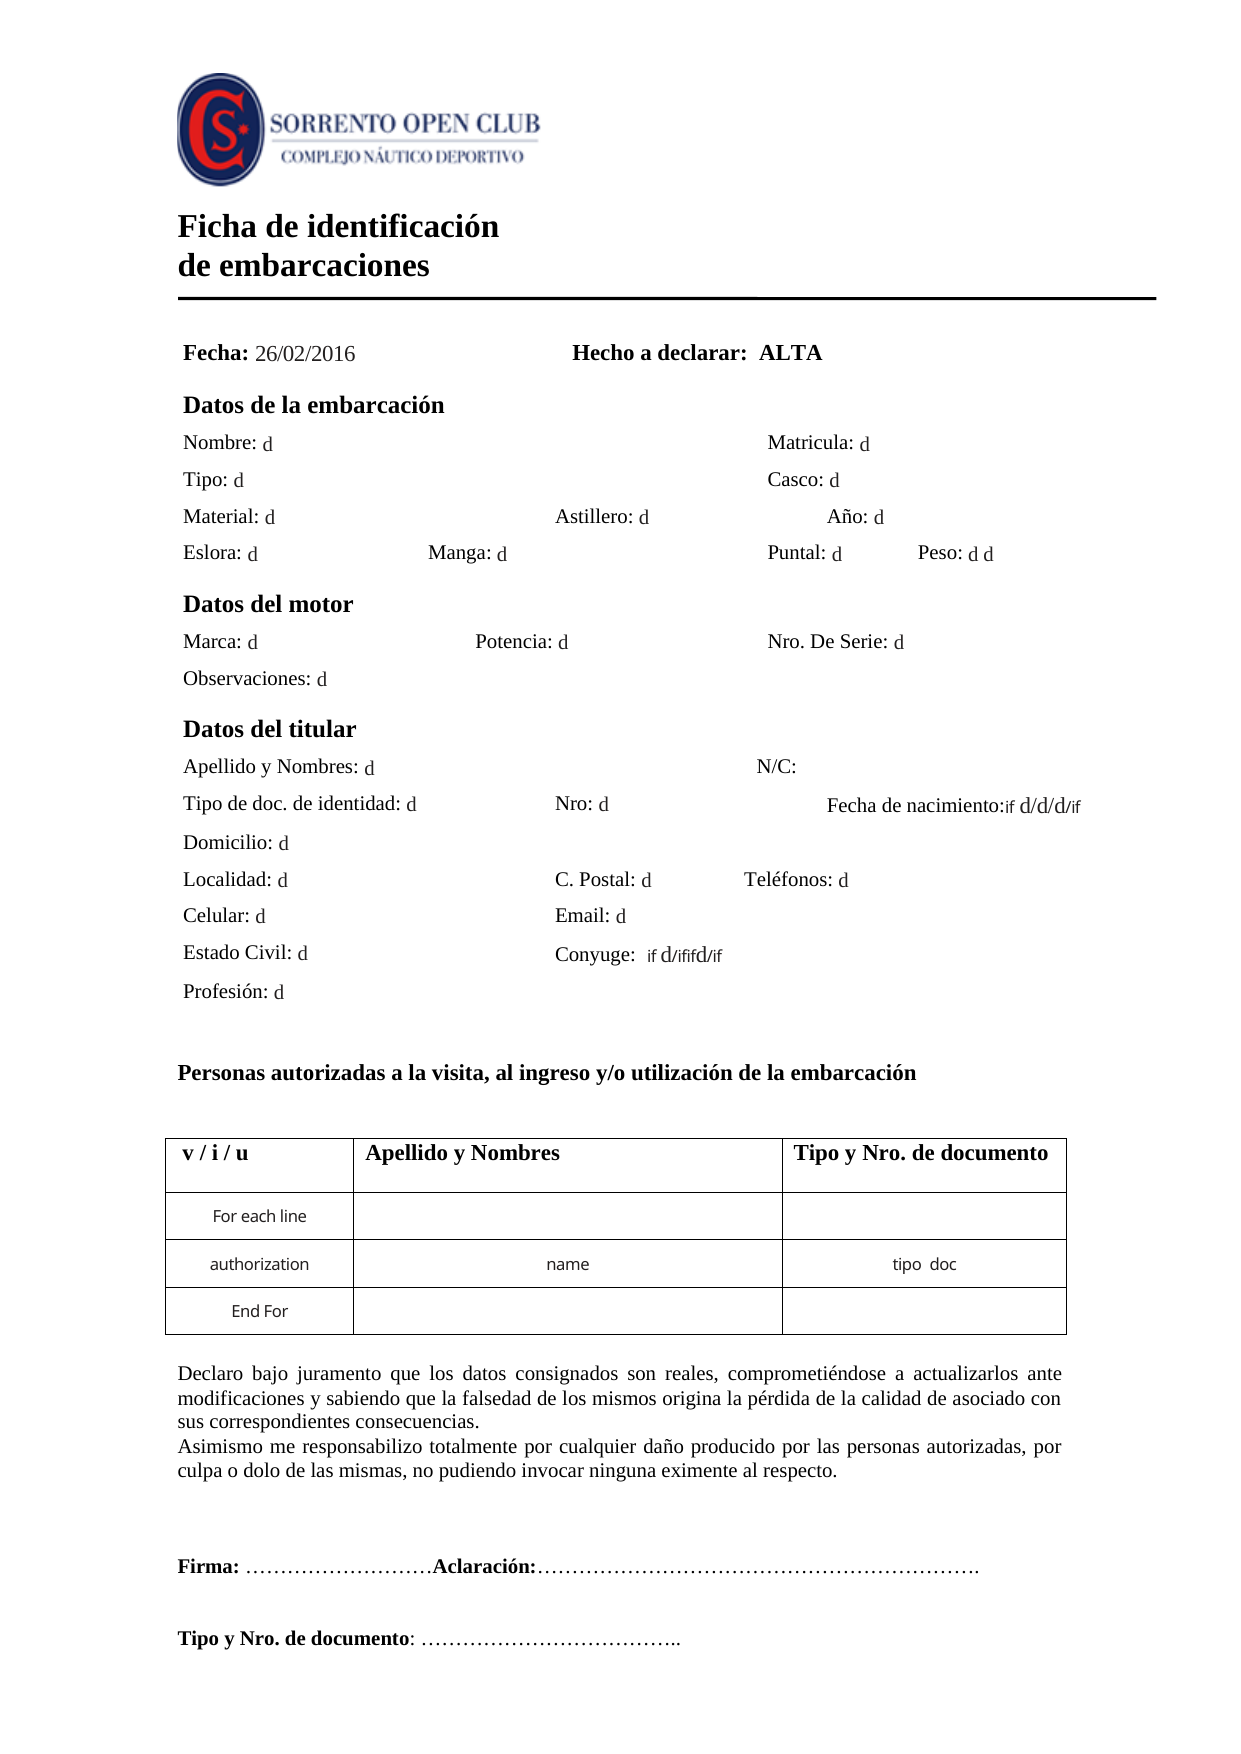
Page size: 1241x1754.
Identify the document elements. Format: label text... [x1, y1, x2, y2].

table_cell [762, 697, 1157, 748]
table_cell Manga: d [422, 535, 762, 571]
table_cell Conyuge: if d/ififd/if [549, 934, 1157, 973]
text Declaro bajo juramento que los datos consignados son reales, comprometiéndose a actualizarlos ante modificaciones y sabiendo que la falsedad de los mismos origina la pérdida de la calidad de asociado con sus correspondientes consecuencias. [177, 1361, 1063, 1433]
text Firma: ………………………Aclaración:………………………………………………………. [177, 1554, 1063, 1578]
table_cell Año: d [821, 498, 1157, 534]
picture [177, 73, 567, 207]
text Tipo y Nro. de documento: ……………………………….. [177, 1626, 1063, 1650]
table_cell [762, 571, 1157, 623]
table_cell name [354, 1240, 782, 1287]
table_cell N/C: [751, 749, 1157, 785]
table_header v / i / u [166, 1139, 353, 1192]
table_header Fecha: 26/02/2016 [177, 334, 566, 373]
table_cell authorization [166, 1240, 353, 1287]
table_cell Marca: d [177, 623, 469, 660]
table_cell End For [166, 1288, 353, 1334]
table_cell [762, 373, 1157, 424]
table_cell [783, 1193, 1066, 1239]
table_cell Domicilio: d [177, 824, 1157, 861]
text Ficha de identificación [177, 207, 1063, 245]
table_cell [354, 1288, 782, 1334]
table_cell Fecha de nacimiento:if d/d/d/if [821, 785, 1157, 824]
table_cell Profesión: d [177, 973, 1157, 1010]
table_cell Potencia: d [469, 623, 762, 660]
table_cell Email: d [549, 898, 1157, 934]
table_cell Material: d [177, 498, 549, 534]
table_cell Apellido y Nombres: d [177, 749, 751, 785]
table_cell For each line [166, 1193, 353, 1239]
table_header Tipo y Nro. de documento [783, 1139, 1066, 1192]
table_cell [783, 1288, 1066, 1334]
text Asimismo me responsabilizo totalmente por cualquier daño producido por las personas autorizadas, por culpa o dolo de las mismas, no pudiendo invocar ninguna eximente al respecto. [177, 1433, 1063, 1482]
table_cell Casco: d [762, 461, 1157, 498]
table_cell Observaciones: d [177, 660, 1157, 697]
table_cell Nro: d [549, 785, 821, 824]
table_cell Tipo de doc. de identidad: d [177, 785, 549, 824]
table_cell Eslora: d [177, 535, 422, 571]
table_cell [354, 1193, 782, 1239]
table_cell Celular: d [177, 898, 549, 934]
table_cell Datos de la embarcación [177, 373, 762, 424]
table_cell Peso: d d [912, 535, 1157, 571]
table_cell Nombre: d [177, 425, 762, 461]
table_header Hecho a declarar: ALTA [566, 334, 1157, 373]
table_header Apellido y Nombres [354, 1139, 782, 1192]
table_cell Tipo: d [177, 461, 762, 498]
table_cell Localidad: d [177, 861, 549, 898]
table_cell C. Postal: d [549, 861, 738, 898]
table_cell tipo doc [783, 1240, 1066, 1287]
table_cell Matricula: d [762, 425, 1157, 461]
table_cell Nro. De Serie: d [762, 623, 1157, 660]
table_cell Datos del motor [177, 571, 762, 623]
text de embarcaciones [177, 245, 1063, 283]
table_cell Teléfonos: d [738, 861, 1157, 898]
table_cell Puntal: d [762, 535, 912, 571]
text Personas autorizadas a la visita, al ingreso y/o utilización de la embarcación [177, 1059, 1063, 1086]
table_cell Astillero: d [549, 498, 821, 534]
table_cell Estado Civil: d [177, 934, 549, 973]
table_cell Datos del titular [177, 697, 762, 748]
